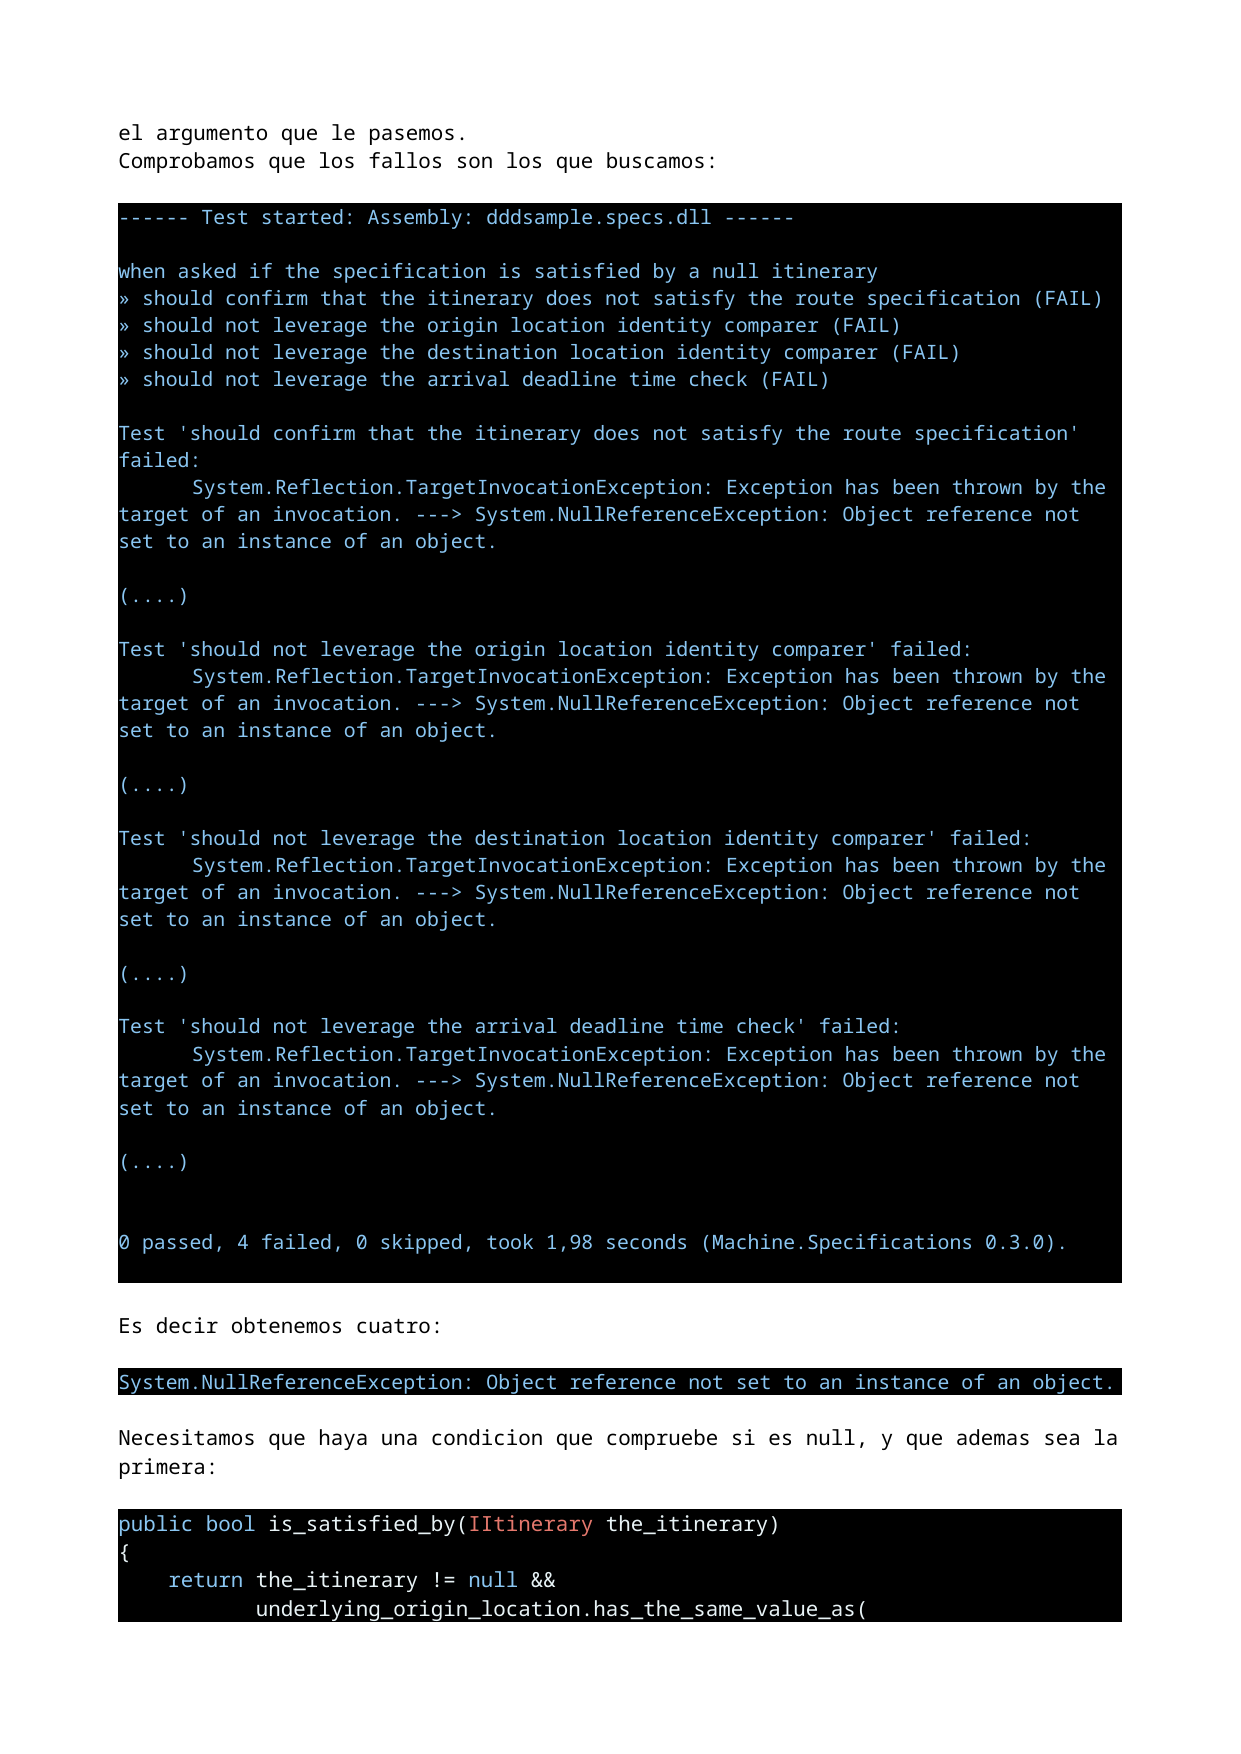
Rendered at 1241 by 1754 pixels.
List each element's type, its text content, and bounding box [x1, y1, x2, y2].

text (....) [118, 581, 1122, 608]
text » should not leverage the destination location identity comparer (FAIL) [118, 338, 1122, 365]
text el argumento que le pasemos. [118, 118, 1122, 147]
text Comprobamos que los fallos son los que buscamos: [118, 147, 1122, 175]
text { [118, 1537, 1122, 1566]
text Test 'should not leverage the origin location identity comparer' failed: [118, 635, 1122, 662]
text System.NullReferenceException: Object reference not set to an instance of an object. [118, 1368, 1122, 1395]
text (....) [118, 1148, 1122, 1175]
text System.Reflection.TargetInvocationException: Exception has been thrown by the target of an invocation. ---> System.NullReferenceException: Object reference not set to an instance of an object. [118, 851, 1122, 932]
text Es decir obtenemos cuatro: [118, 1311, 1122, 1339]
text when asked if the specification is satisfied by a null itinerary [118, 257, 1122, 284]
text ------ Test started: Assembly: dddsample.specs.dll ------ [118, 203, 1122, 230]
text underlying_origin_location.has_the_same_value_as( [118, 1594, 1122, 1622]
text System.Reflection.TargetInvocationException: Exception has been thrown by the target of an invocation. ---> System.NullReferenceException: Object reference not set to an instance of an object. [118, 473, 1122, 554]
text Test 'should not leverage the destination location identity comparer' failed: [118, 824, 1122, 851]
text public bool is_satisfied_by(IItinerary the_itinerary) [118, 1509, 1122, 1537]
text Test 'should not leverage the arrival deadline time check' failed: [118, 1013, 1122, 1040]
text » should not leverage the arrival deadline time check (FAIL) [118, 365, 1122, 392]
text System.Reflection.TargetInvocationException: Exception has been thrown by the target of an invocation. ---> System.NullReferenceException: Object reference not set to an instance of an object. [118, 1040, 1122, 1121]
text return the_itinerary != null && [118, 1566, 1122, 1594]
text (....) [118, 770, 1122, 797]
text 0 passed, 4 failed, 0 skipped, took 1,98 seconds (Machine.Specifications 0.3.0). [118, 1229, 1122, 1256]
text Necesitamos que haya una condicion que compruebe si es null, y que ademas sea la primera: [118, 1423, 1122, 1480]
text » should confirm that the itinerary does not satisfy the route specification (FAIL) [118, 284, 1122, 311]
text Test 'should confirm that the itinerary does not satisfy the route specification' failed: [118, 419, 1122, 473]
text » should not leverage the origin location identity comparer (FAIL) [118, 311, 1122, 338]
text System.Reflection.TargetInvocationException: Exception has been thrown by the target of an invocation. ---> System.NullReferenceException: Object reference not set to an instance of an object. [118, 662, 1122, 743]
text (....) [118, 959, 1122, 986]
